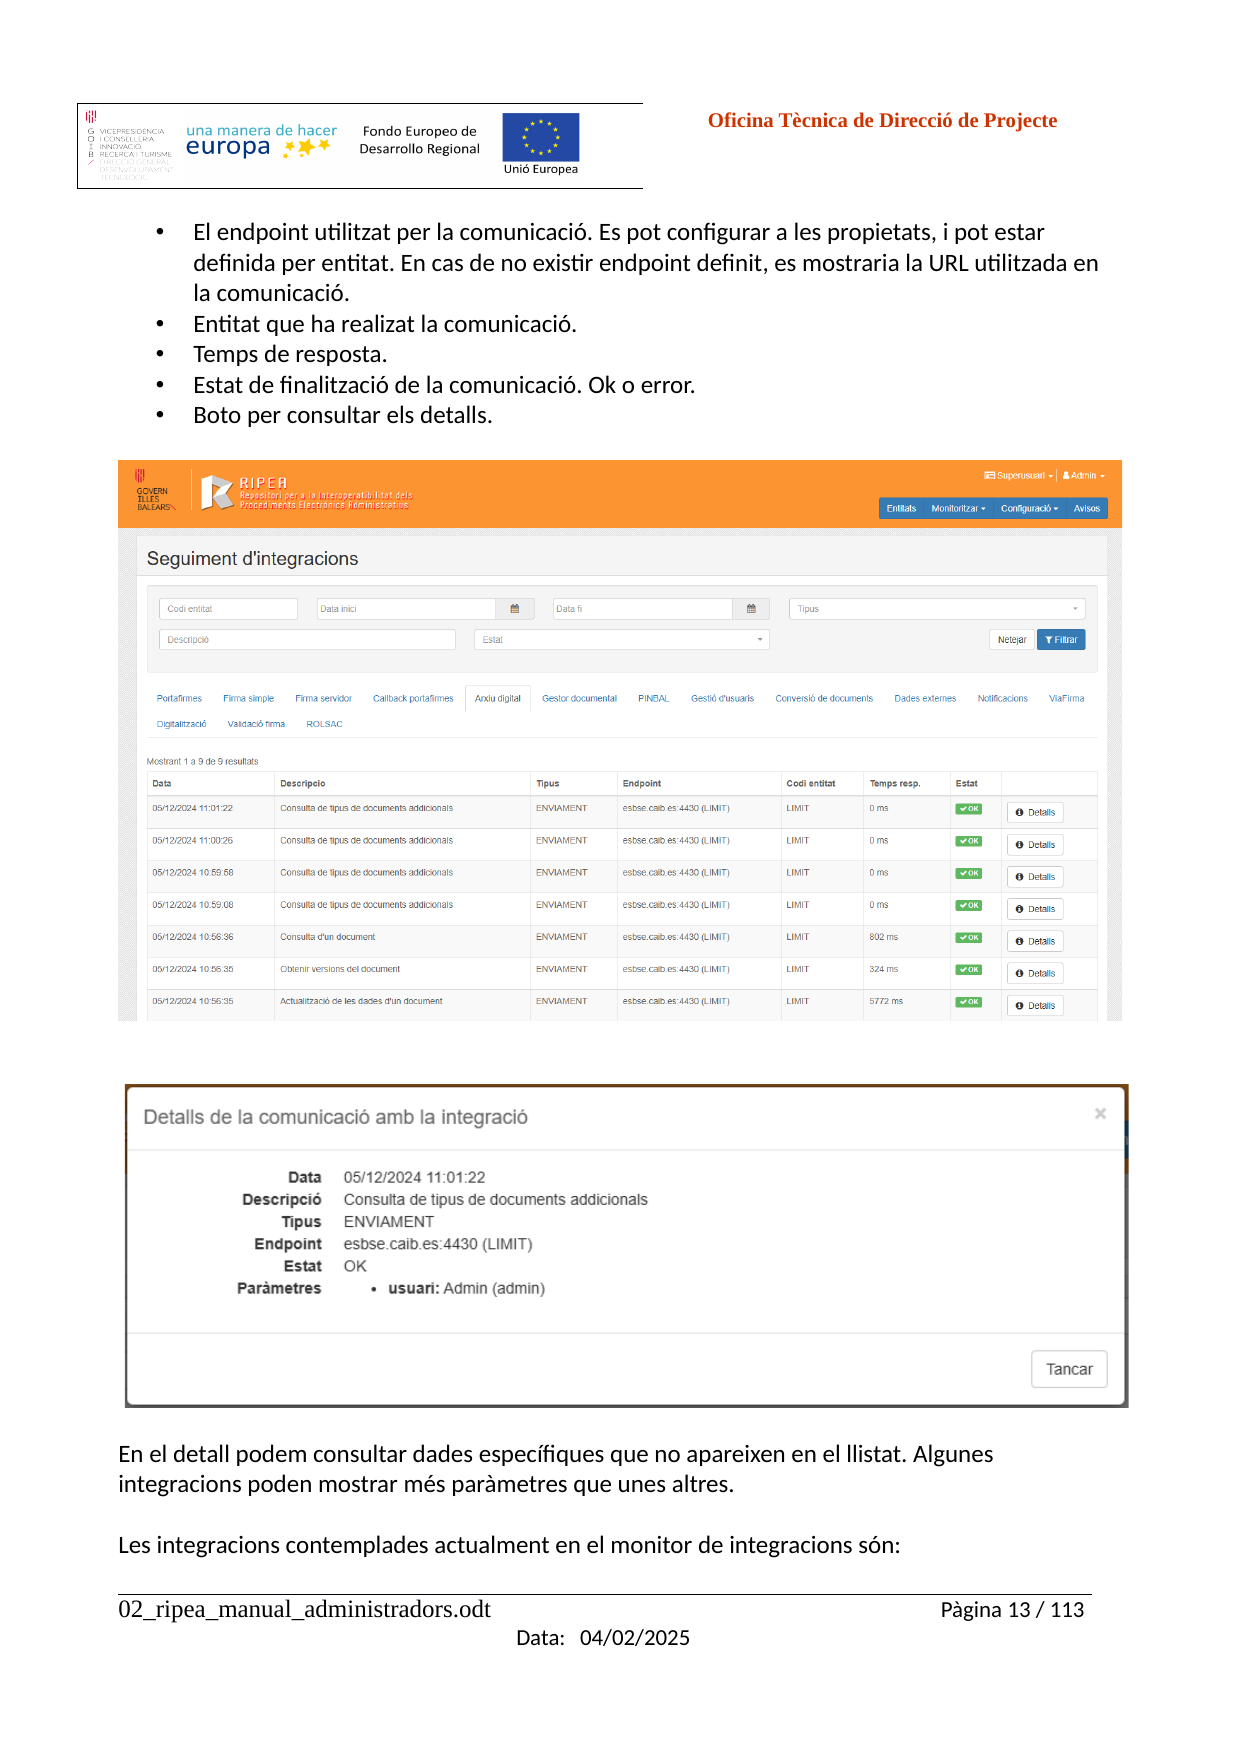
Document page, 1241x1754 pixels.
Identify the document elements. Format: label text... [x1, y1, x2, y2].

text En el detall podem consultar dades específiques que no apareixen en el llistat. Algunes integracions poden mostrar més paràmetres que unes altres. [118, 1438, 1122, 1499]
list El endpoint utilitzat per la comunicació. Es pot configurar a les propietats, i pot estar definida per entitat. En cas de no existir endpoint definit, es mostraria la URL utilitzada en la comunicació. [156, 216, 1122, 308]
list Temps de resposta. [156, 338, 1122, 369]
list Estat de finalització de la comunicació. Ok o error. [156, 369, 1122, 399]
picture [82, 108, 178, 182]
picture [184, 108, 585, 182]
picture [124, 1084, 1129, 1408]
text Les integracions contemplades actualment en el monitor de integracions són: [118, 1529, 1122, 1560]
list Entitat que ha realizat la comunicació. [156, 308, 1122, 338]
list Boto per consultar els detalls. [156, 399, 1122, 430]
picture [118, 460, 1123, 1021]
